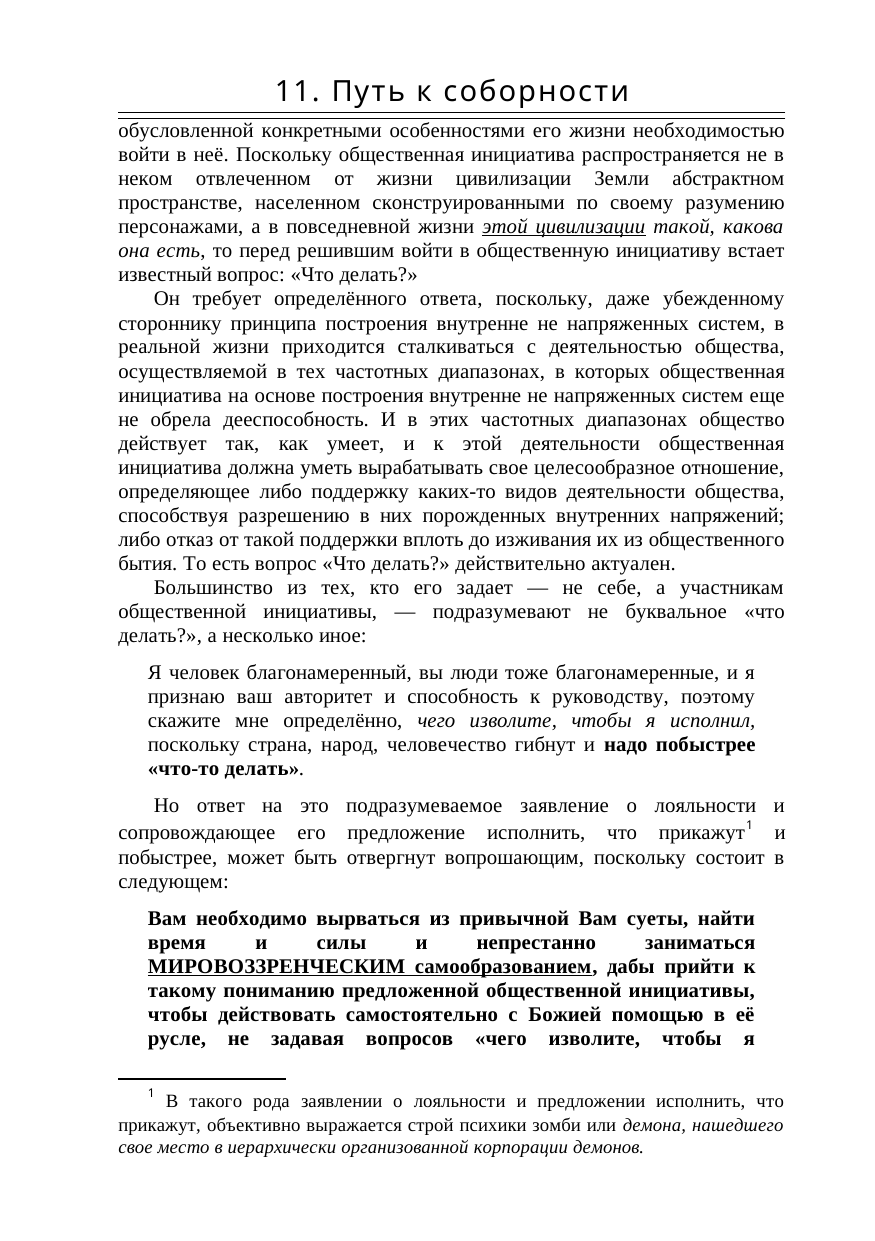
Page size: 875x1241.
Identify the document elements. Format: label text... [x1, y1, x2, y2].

text Вам необходимо вырваться из привычной Вам суеты, найти время и силы и непрестанно заниматься МИРОВОЗЗРЕНЧЕСКИМ самообразованием, дабы прийти к такому пониманию предложенной общественной инициативы, чтобы действовать самостоятельно с Божией помощью в её русле, не задавая вопросов «чего изволите, чтобы я [148, 906, 756, 1050]
text Большинство из тех, кто его задает — не себе, а участникам общественной инициативы, — подразумевают не буквальное «что делать?», а несколько иное: [118, 575, 785, 647]
text обусловленной конкретными особенностями его жизни необходимостью войти в неё. Поскольку общественная инициатива распространяется не в неком отвлеченном от жизни цивилизации Земли абстрактном пространстве, населенном сконструированными по своему разумению персонажами, а в повседневной жизни этой цивилизации такой, какова она есть, то перед решившим войти в общественную инициативу встает известный вопрос: «Что делать?» [118, 119, 785, 286]
text В такого рода заявлении о лояльности и предложении исполнить, что прикажут, объективно выражается строй психики зомби или демона, нашедшего свое место в иерархически организованной корпорации демонов. [118, 1085, 785, 1157]
text Он требует определённого ответа, поскольку, даже убежденному стороннику принципа построения внутренне не напряженных систем, в реальной жизни приходится сталкиваться с деятельностью общества, осуществляемой в тех частотных диапазонах, в которых общественная инициатива на основе построения внутренне не напряженных систем еще не обрела дееспособность. И в этих частотных диапазонах общество действует так, как умеет, и к этой деятельности общественная инициатива должна уметь вырабатывать свое целесообразное отношение, определяющее либо поддержку каких-то видов деятельности общества, способствуя разрешению в них порожденных внутренних напряжений; либо отказ от такой поддержки вплоть до изживания их из общественного бытия. То есть вопрос «Что делать?» действительно актуален. [118, 286, 785, 575]
text Я человек благонамеренный, вы люди тоже благонамеренные, и я признаю ваш авторитет и способность к руководству, поэтому скажите мне определённо, чего изволите, чтобы я исполнил, поскольку страна, народ, человечество гибнут и надо побыстрее «что-то делать». [148, 660, 756, 780]
text Но ответ на это подразумеваемое заявление о лояльности и сопровождающее его предложение исполнить, что прикажут и побыстрее, может быть отвергнут вопрошающим, поскольку состоит в следующем: [118, 792, 785, 893]
